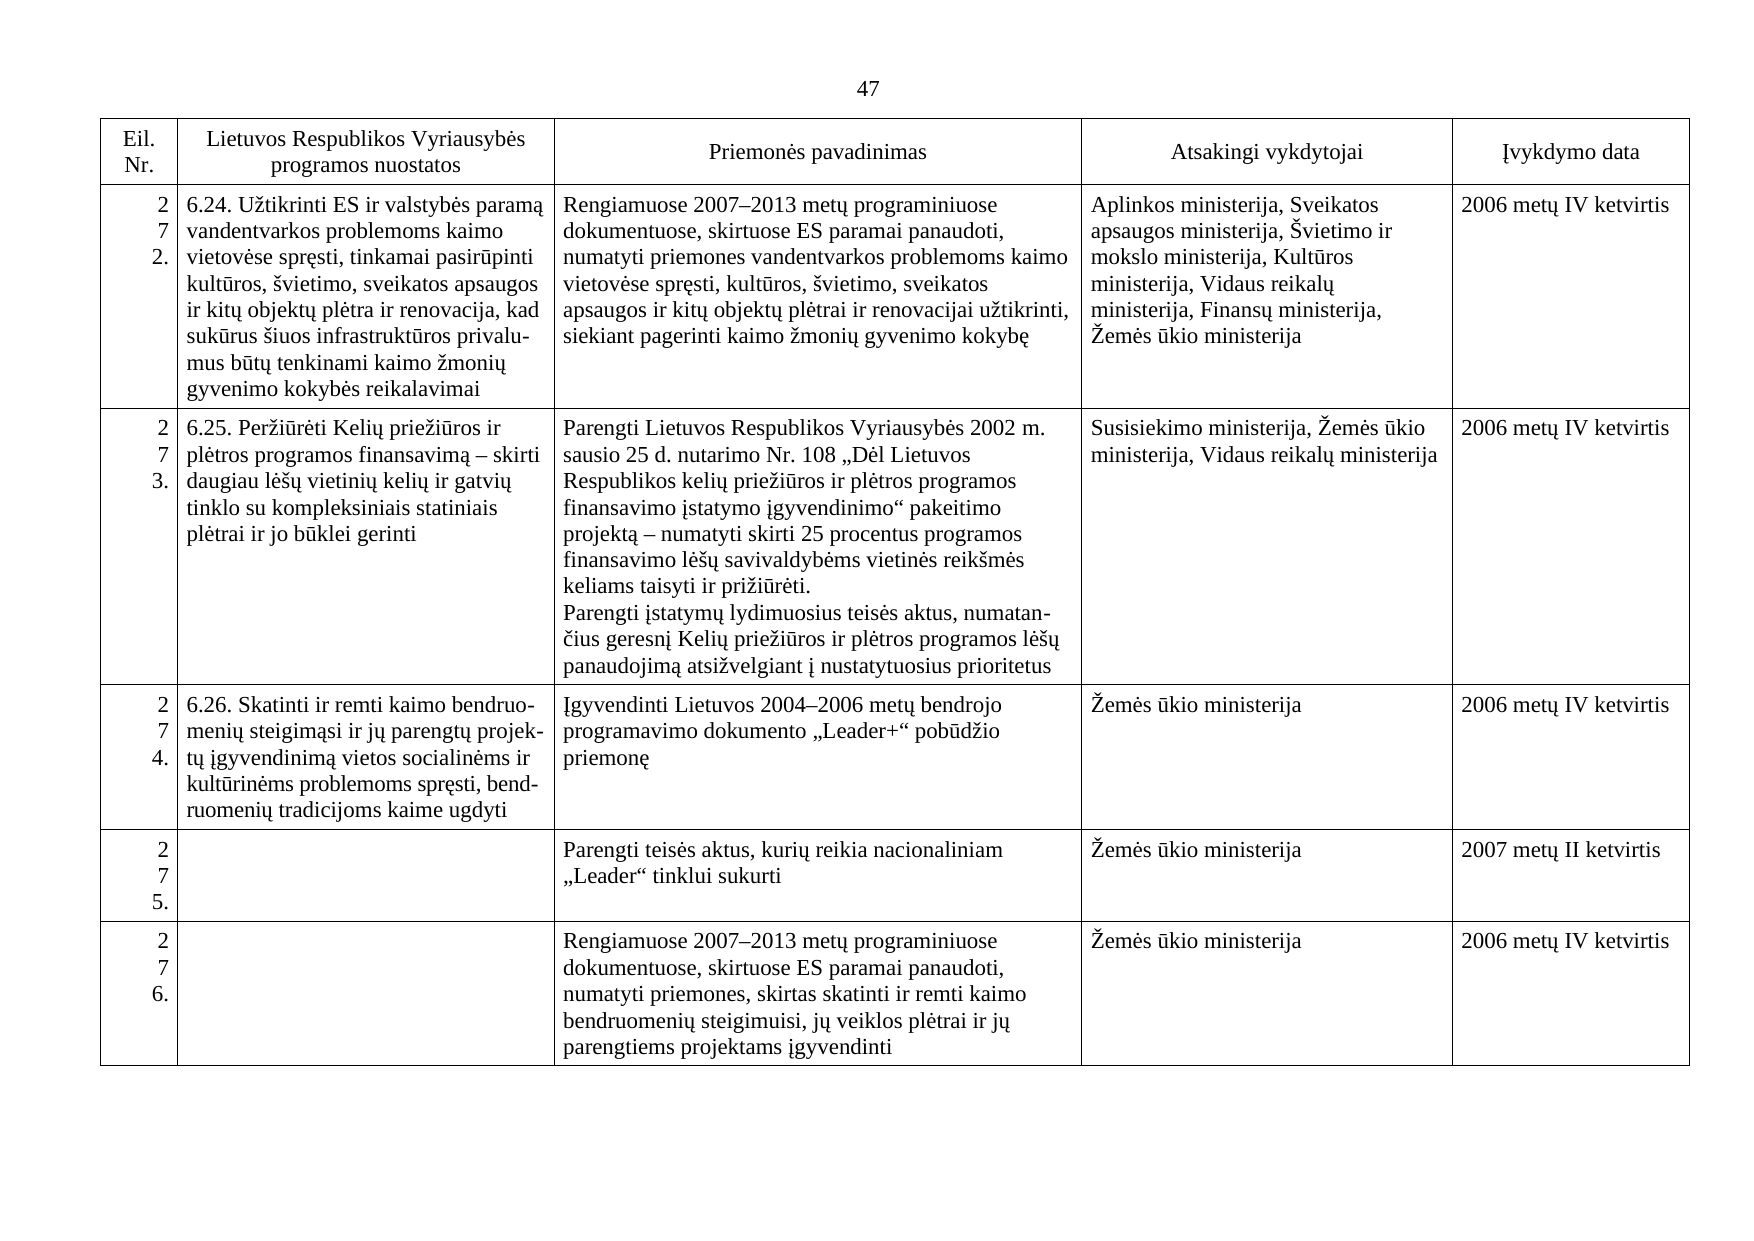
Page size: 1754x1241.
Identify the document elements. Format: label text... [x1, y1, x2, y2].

table_cell Susisiekimo ministerija, Žemės ūkio ministerija, Vidaus reikalų ministerija [1082, 409, 1452, 684]
table_header Eil. Nr. [101, 119, 177, 184]
table_cell [101, 830, 177, 921]
table_header Lietuvos Respublikos Vyriausybės programos nuostatos [178, 119, 554, 184]
table_cell [101, 409, 177, 684]
table_cell Žemės ūkio ministerija [1082, 685, 1452, 829]
table_cell [101, 922, 177, 1065]
table_cell [101, 185, 177, 407]
table_cell 2007 metų II ketvirtis [1453, 830, 1689, 921]
table_cell [1690, 921, 1754, 1065]
table_cell [101, 685, 177, 829]
table_header [1690, 118, 1754, 184]
table_cell 2006 metų IV ketvirtis [1453, 409, 1689, 684]
table_cell Parengti Lietuvos Respublikos Vyriausybės 2002 m. sausio 25 d. nutarimo Nr. 108 „Dėl Lietuvos Respublikos kelių priežiūros ir plėtros programos finansavimo įstatymo įgyvendinimo“ pakeitimo projektą – numatyti skirti 25 procentus programos finansavimo lėšų savivaldybėms vietinės reikšmės keliams taisyti ir prižiūrėti. Parengti įstatymų lydimuosius teisės aktus, numatan­čius geresnį Kelių priežiūros ir plėtros programos lėšų panaudojimą atsižvelgiant į nustatytuosius prioritetus [555, 409, 1081, 684]
table_cell Žemės ūkio ministerija [1082, 830, 1452, 921]
table_cell 2006 metų IV ketvirtis [1453, 922, 1689, 1065]
table_header Priemonės pavadinimas [555, 119, 1081, 184]
table_cell Rengiamuose 2007–2013 metų programiniuose dokumentuose, skirtuose ES paramai panaudoti, numatyti priemones, skirtas skatinti ir remti kaimo bendruomenių steigimuisi, jų veiklos plėtrai ir jų parengtiems projektams įgyvendinti [555, 922, 1081, 1065]
table_cell Rengiamuose 2007–2013 metų programiniuose dokumentuose, skirtuose ES paramai panaudoti, numatyti priemones vandentvarkos problemoms kaimo vietovėse spręsti, kultūros, švietimo, sveikatos apsaugos ir kitų objektų plėtrai ir renovacijai užtikrinti, siekiant pagerinti kaimo žmonių gyvenimo kokybę [555, 185, 1081, 407]
table_header Atsakingi vykdytojai [1082, 119, 1452, 184]
table_header Įvykdymo data [1453, 119, 1689, 184]
table_cell Aplinkos ministerija, Sveikatos apsaugos ministerija, Švietimo ir mokslo ministerija, Kultūros ministerija, Vidaus reikalų ministerija, Finansų ministerija, Žemės ūkio ministerija [1082, 185, 1452, 407]
table_cell 6.25. Peržiūrėti Kelių priežiūros ir plėtros programos finansavimą – skirti daugiau lėšų vietinių kelių ir gatvių tinklo su kompleksiniais statiniais plėtrai ir jo būklei gerinti [178, 409, 554, 684]
table_cell 2006 metų IV ketvirtis [1453, 685, 1689, 829]
table_cell [1690, 408, 1754, 684]
table_cell [1690, 829, 1754, 921]
table_cell [178, 830, 554, 921]
table_cell 6.24. Užtikrinti ES ir valstybės paramą vandentvarkos problemoms kaimo vietovėse spręsti, tinkamai pasirūpinti kultūros, švietimo, sveikatos apsaugos ir kitų objektų plėtra ir renovacija, kad sukūrus šiuos infrastruktūros privalu­mus būtų tenkinami kaimo žmonių gyvenimo kokybės reikalavimai [178, 185, 554, 407]
table_cell 6.26. Skatinti ir remti kaimo bendruo­me­nių steigimąsi ir jų parengtų pro­jek­tų įgyvendinimą vietos socialinėms ir kultūrinėms problemoms spręsti, bend­ruomenių tradicijoms kaime ugdyti [178, 685, 554, 829]
table_cell 2006 metų IV ketvirtis [1453, 185, 1689, 407]
table_cell Įgyvendinti Lietuvos 2004–2006 metų bendrojo programavimo dokumento „Leader+“ pobūdžio priemonę [555, 685, 1081, 829]
table_cell [1690, 184, 1754, 407]
table_cell [178, 922, 554, 1065]
table_cell [1690, 684, 1754, 829]
table_cell Parengti teisės aktus, kurių reikia nacionaliniam „Leader“ tinklui sukurti [555, 830, 1081, 921]
table_cell Žemės ūkio ministerija [1082, 922, 1452, 1065]
